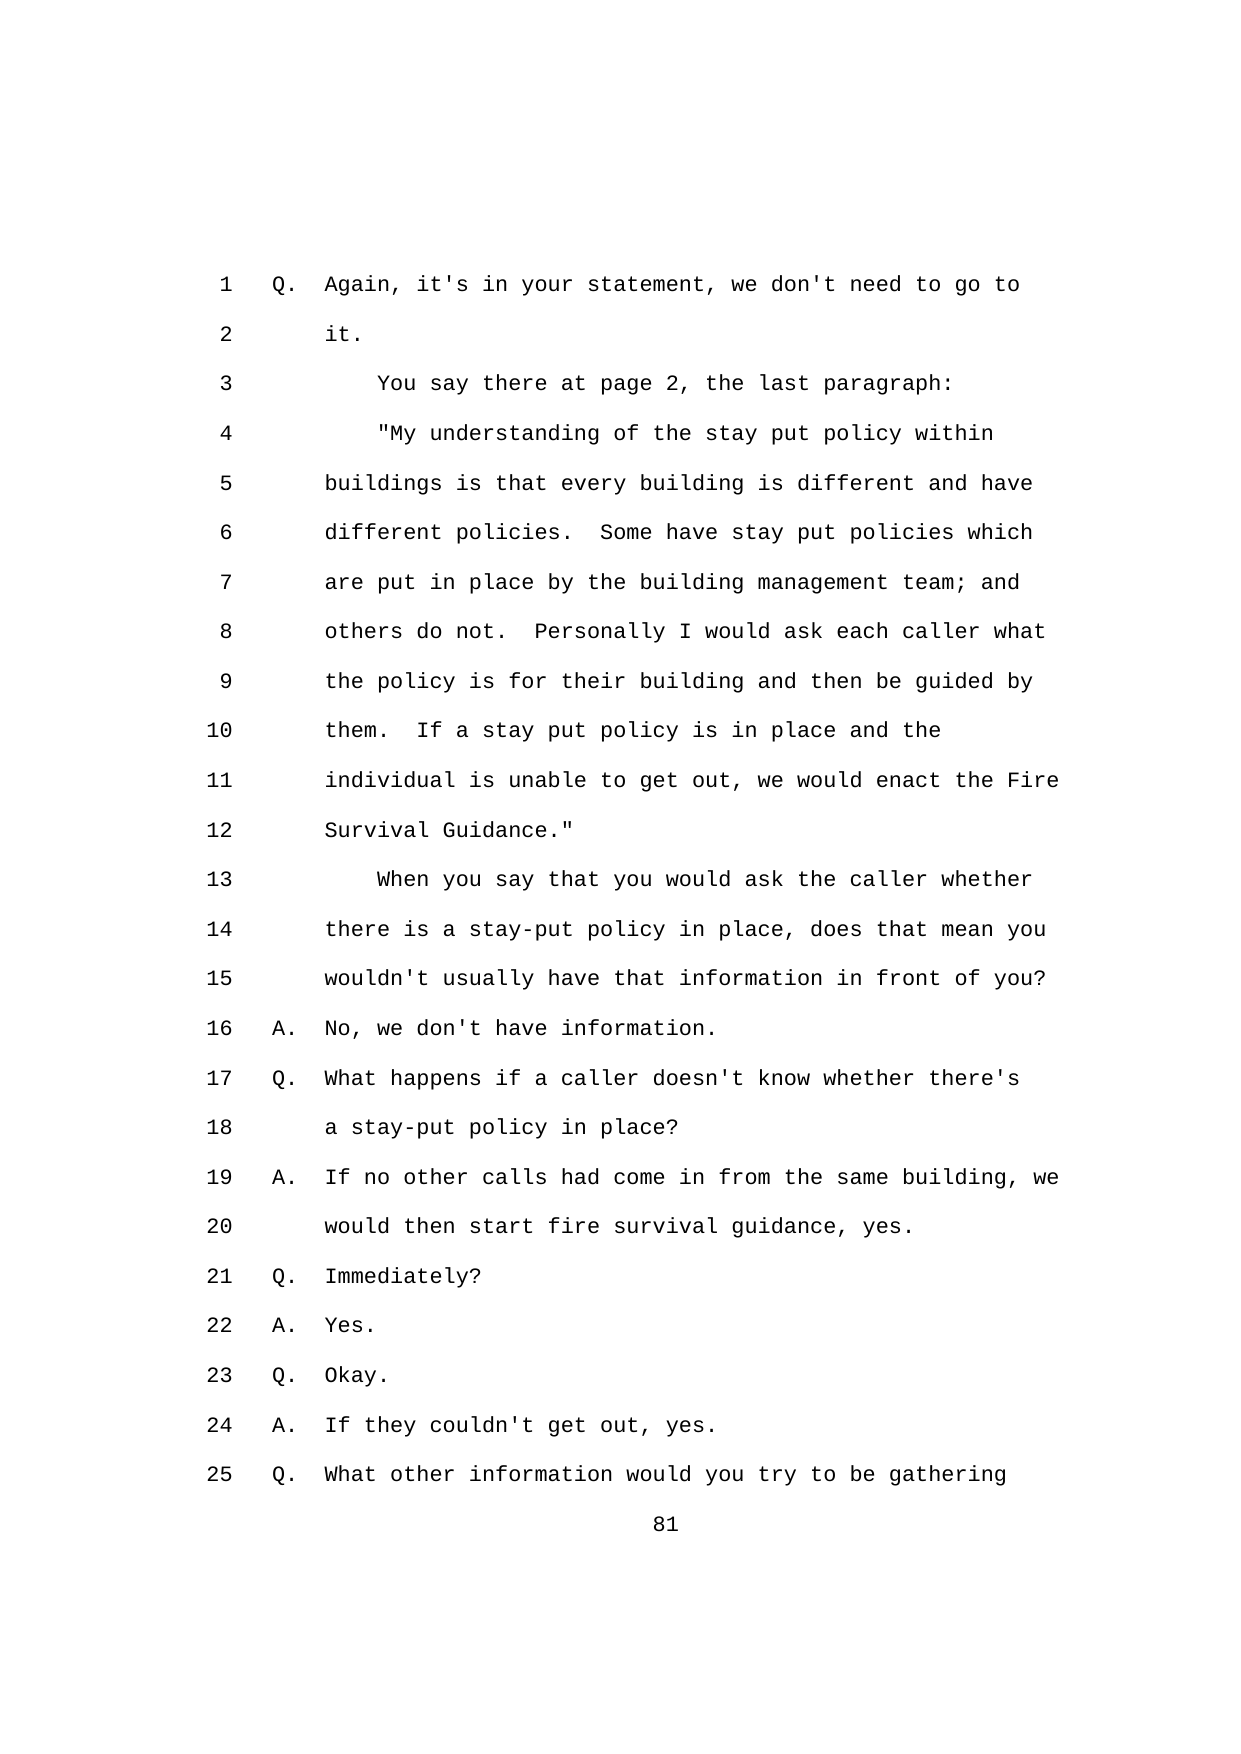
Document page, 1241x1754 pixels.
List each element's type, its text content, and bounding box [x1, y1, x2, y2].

text 25 Q. What other information would you try to be gathering [75, 1463, 1165, 1488]
text 1 Q. Again, it's in your statement, we don't need to go to [75, 273, 1165, 298]
text 16 A. No, we don't have information. [75, 1017, 1165, 1042]
text 10 them. If a stay put policy is in place and the [75, 719, 1165, 744]
text 81 [75, 1513, 1165, 1538]
text 20 would then start fire survival guidance, yes. [75, 1215, 1165, 1240]
text 18 a stay-put policy in place? [75, 1116, 1165, 1141]
text 7 are put in place by the building management team; and [75, 571, 1165, 596]
text 21 Q. Immediately? [75, 1265, 1165, 1290]
text 2 it. [75, 323, 1165, 348]
text 14 there is a stay-put policy in place, does that mean you [75, 918, 1165, 943]
text 11 individual is unable to get out, we would enact the Fire [75, 769, 1165, 794]
text 19 A. If no other calls had come in from the same building, we [75, 1166, 1165, 1191]
text 9 the policy is for their building and then be guided by [75, 670, 1165, 695]
text 3 You say there at page 2, the last paragraph: [75, 372, 1165, 397]
text 22 A. Yes. [75, 1314, 1165, 1339]
text 8 others do not. Personally I would ask each caller what [75, 620, 1165, 645]
text 23 Q. Okay. [75, 1364, 1165, 1389]
text 4 "My understanding of the stay put policy within [75, 422, 1165, 447]
text 5 buildings is that every building is different and have [75, 472, 1165, 496]
text 24 A. If they couldn't get out, yes. [75, 1414, 1165, 1438]
text 12 Survival Guidance." [75, 819, 1165, 843]
text 15 wouldn't usually have that information in front of you? [75, 967, 1165, 992]
text 17 Q. What happens if a caller doesn't know whether there's [75, 1067, 1165, 1091]
text 6 different policies. Some have stay put policies which [75, 521, 1165, 546]
text 13 When you say that you would ask the caller whether [75, 868, 1165, 893]
